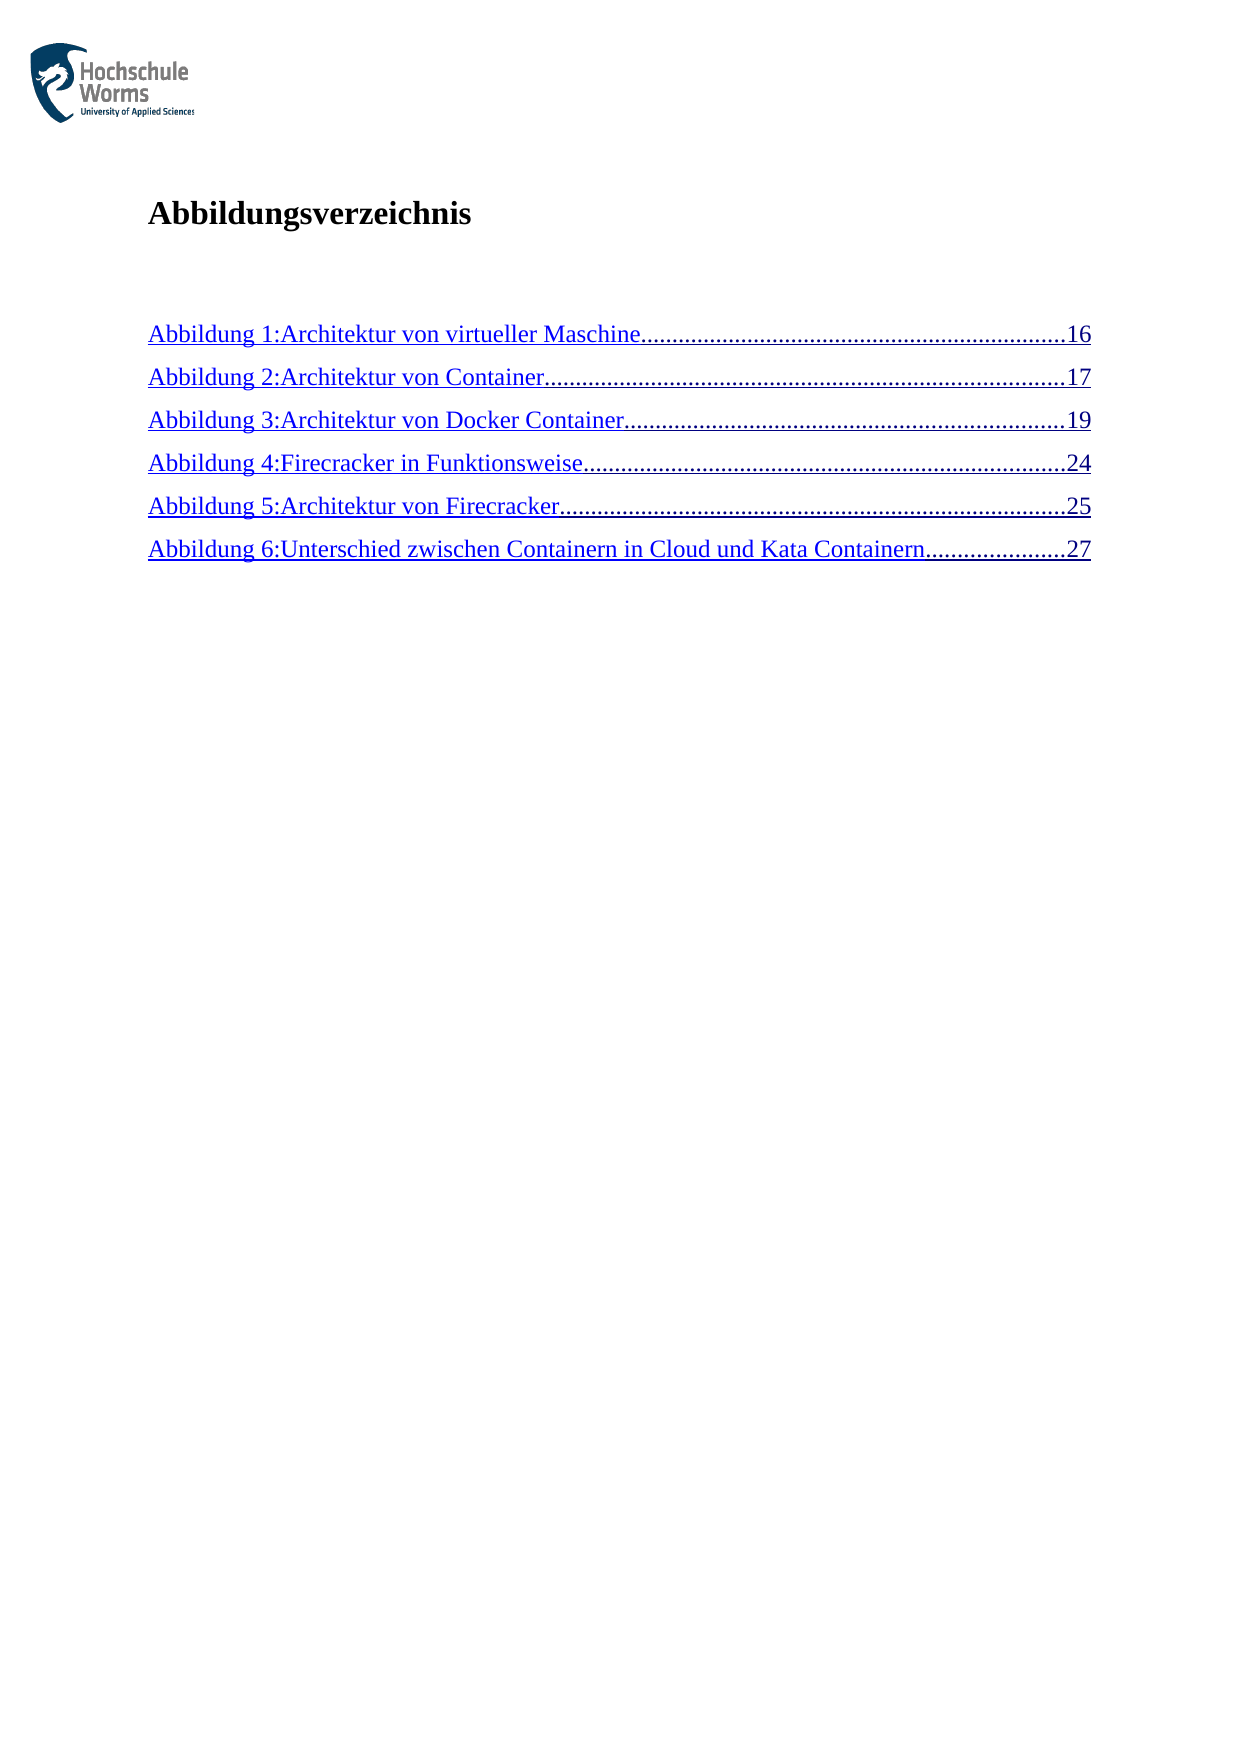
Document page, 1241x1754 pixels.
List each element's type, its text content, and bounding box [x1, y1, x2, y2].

text Abbildung 1:Architektur von virtueller Maschine 16 [148, 319, 1092, 347]
text Abbildung 3:Architektur von Docker Container 19 [148, 405, 1092, 434]
text Abbildung 5:Architektur von Firecracker 25 [148, 491, 1092, 520]
text Abbildung 2:Architektur von Container 17 [148, 362, 1092, 391]
text Abbildung 4:Firecracker in Funktionsweise 24 [148, 448, 1092, 477]
text Abbildung 6:Unterschied zwischen Containern in Cloud und Kata Containern 27 [148, 534, 1092, 563]
text Abbildungsverzeichnis [148, 193, 1092, 231]
